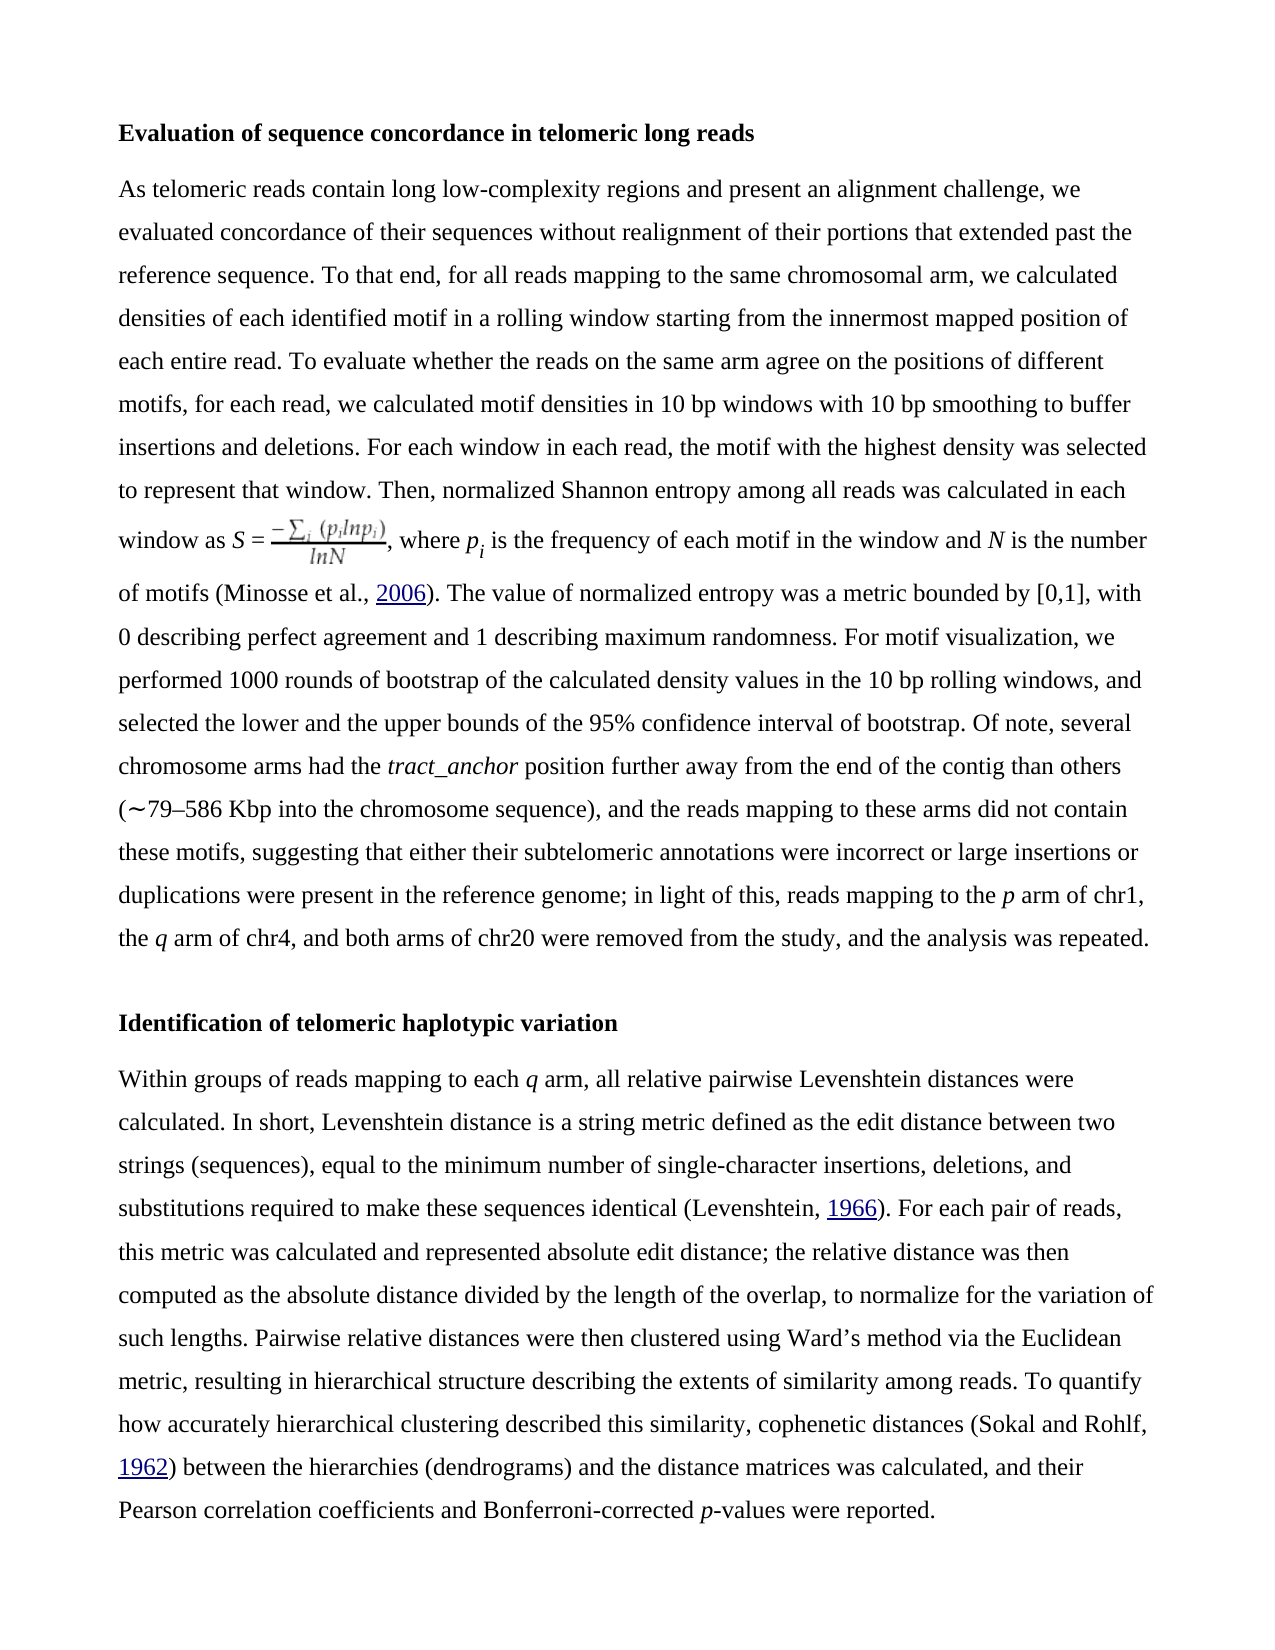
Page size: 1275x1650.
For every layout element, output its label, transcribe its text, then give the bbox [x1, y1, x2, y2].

text As telomeric reads contain long low-complexity regions and present an alignment challenge, we evaluated concordance of their sequences without realignment of their portions that extended past the reference sequence. To that end, for all reads mapping to the same chromosomal arm, we calculated densities of each identified motif in a rolling window starting from the innermost mapped position of each entire read. To evaluate whether the reads on the same arm agree on the positions of different motifs, for each read, we calculated motif densities in 10 bp windows with 10 bp smoothing to buffer insertions and deletions. For each window in each read, the motif with the highest density was selected to represent that window. Then, normalized Shannon entropy among all reads was calculated in each window as S = , where pi is the frequency of each motif in the window and N is the number of motifs (Minosse et al., 2006). The value of normalized entropy was a metric bounded by [0,1], with 0 describing perfect agreement and 1 describing maximum randomness. For motif visualization, we performed 1000 rounds of bootstrap of the calculated density values in the 10 bp rolling windows, and selected the lower and the upper bounds of the 95% confidence interval of bootstrap. Of note, several chromosome arms had the tract_anchor position further away from the end of the contig than others (∼79–586 Kbp into the chromosome sequence), and the reads mapping to these arms did not contain these motifs, suggesting that either their subtelomeric annotations were incorrect or large insertions or duplications were present in the reference genome; in light of this, reads mapping to the p arm of chr1, the q arm of chr4, and both arms of chr20 were removed from the study, and the analysis was repeated. [118, 174, 1157, 952]
picture [271, 518, 387, 564]
subtitle Evaluation of sequence concordance in telomeric long reads [118, 118, 1157, 147]
subtitle Identification of telomeric haplotypic variation [118, 1008, 1157, 1037]
text Within groups of reads mapping to each q arm, all relative pairwise Levenshtein distances were calculated. In short, Levenshtein distance is a string metric defined as the edit distance between two strings (sequences), equal to the minimum number of single-character insertions, deletions, and substitutions required to make these sequences identical (Levenshtein, 1966). For each pair of reads, this metric was calculated and represented absolute edit distance; the relative distance was then computed as the absolute distance divided by the length of the overlap, to normalize for the variation of such lengths. Pairwise relative distances were then clustered using Ward’s method via the Euclidean metric, resulting in hierarchical structure describing the extents of similarity among reads. To quantify how accurately hierarchical clustering described this similarity, cophenetic distances (Sokal and Rohlf, 1962) between the hierarchies (dendrograms) and the distance matrices was calculated, and their Pearson correlation coefficients and Bonferroni-corrected p-values were reported. [118, 1064, 1157, 1524]
